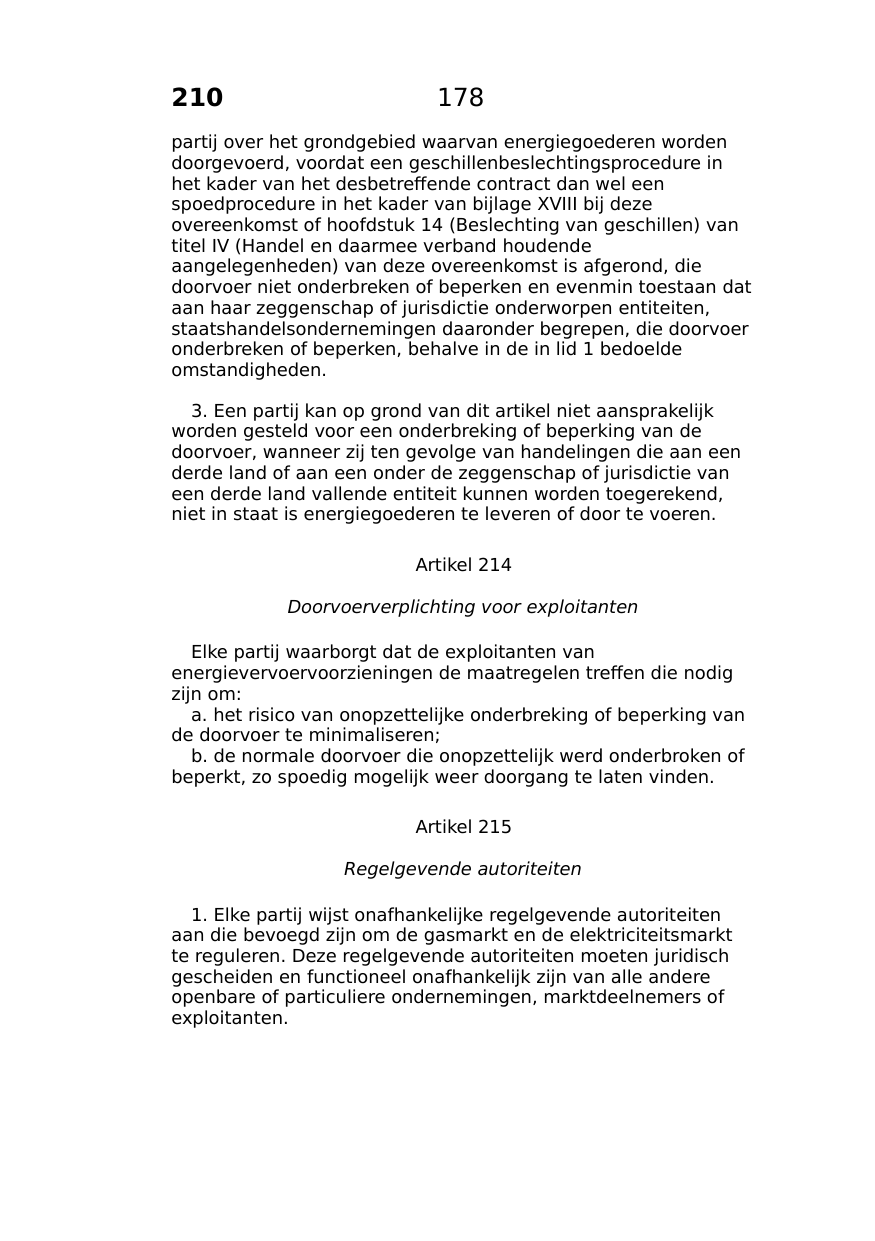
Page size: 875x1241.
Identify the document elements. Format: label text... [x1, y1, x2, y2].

text 3. Een partij kan op grond van dit artikel niet aansprakelijk worden gesteld voor een onderbreking of beperking van de doorvoer, wanneer zij ten gevolge van handelingen die aan een derde land of aan een onder de zeggenschap of jurisdictie van een derde land vallende entiteit kunnen worden toegerekend, niet in staat is energiegoederen te leveren of door te voeren. [171, 401, 756, 525]
text b. de normale doorvoer die onopzettelijk werd onderbroken of beperkt, zo spoedig mogelijk weer doorgang te laten vinden. [171, 746, 756, 787]
subtitle Artikel 215 Regelgevende autoriteiten [171, 817, 756, 879]
text 1. Elke partij wijst onafhankelijke regelgevende autoriteiten aan die bevoegd zijn om de gasmarkt en de elektriciteitsmarkt te reguleren. Deze regelgevende autoriteiten moeten juridisch gescheiden en functioneel onafhankelijk zijn van alle andere openbare of particuliere ondernemingen, marktdeelnemers of exploitanten. [171, 904, 756, 1029]
subtitle Artikel 214 Doorvoerverplichting voor exploitanten [171, 555, 756, 617]
text Elke partij waarborgt dat de exploitanten van energievervoervoorzieningen de maatregelen treffen die nodig zijn om: [171, 642, 756, 704]
text a. het risico van onopzettelijke onderbreking of beperking van de doorvoer te minimaliseren; [171, 704, 756, 746]
text partij over het grondgebied waarvan energiegoederen worden doorgevoerd, voordat een geschillenbeslechtingsprocedure in het kader van het desbetreffende contract dan wel een spoedprocedure in het kader van bijlage XVIII bij deze overeenkomst of hoofdstuk 14 (Beslechting van geschillen) van titel IV (Handel en daarmee verband houdende aangelegenheden) van deze overeenkomst is afgerond, die doorvoer niet onderbreken of beperken en evenmin toestaan dat aan haar zeggenschap of jurisdictie onderworpen entiteiten, staatshandelsondernemingen daaronder begrepen, die doorvoer onderbreken of beperken, behalve in de in lid 1 bedoelde omstandigheden. [171, 132, 756, 381]
